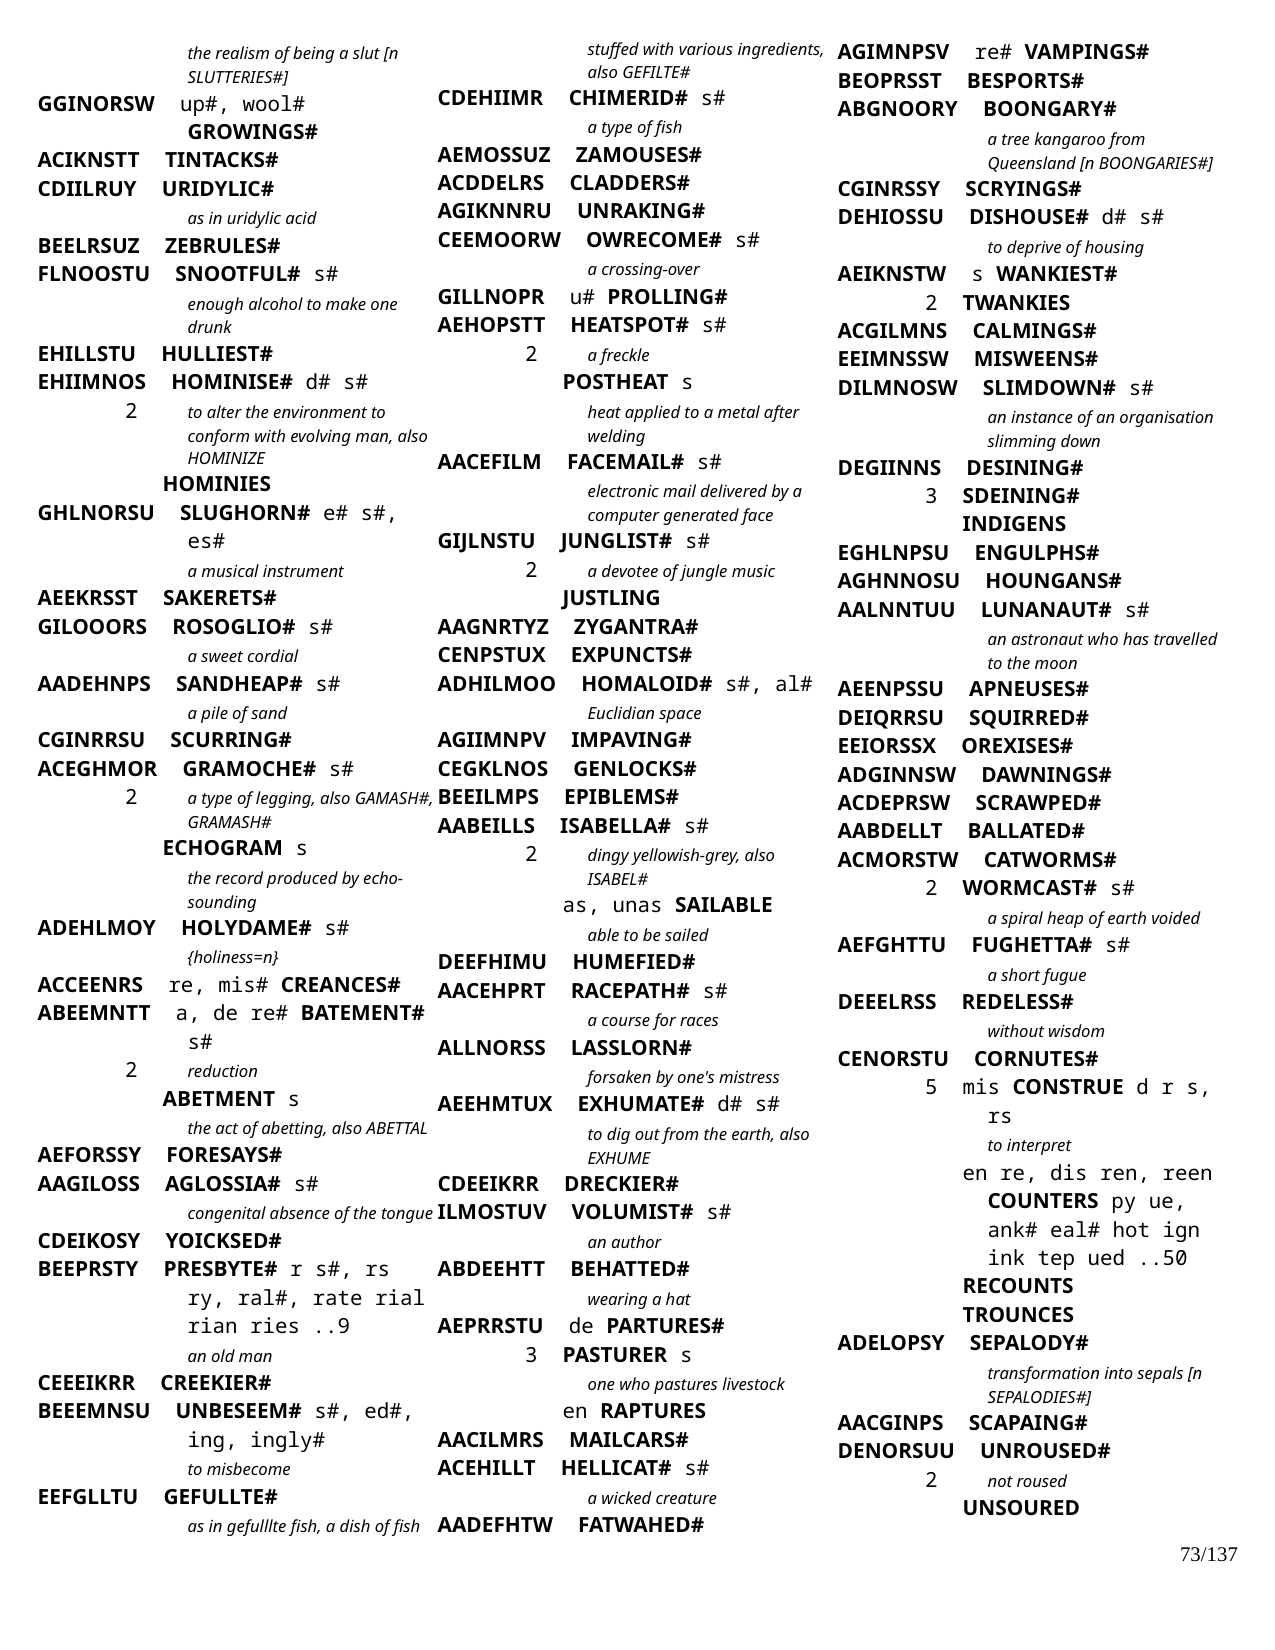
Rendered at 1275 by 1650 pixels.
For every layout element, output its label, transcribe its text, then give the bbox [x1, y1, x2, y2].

text a short fugue [837, 959, 1237, 987]
text the record produced by echo-sounding [37, 862, 437, 913]
text AGIMNPSV re# VAMPINGS# [837, 37, 1237, 66]
text 2 TWANKIES [837, 288, 1237, 316]
text to interpret [837, 1129, 1237, 1158]
text a pile of sand [37, 697, 437, 726]
text AGHNNOSU HOUNGANS# [837, 566, 1237, 595]
text FLNOOSTU SNOOTFUL# s# [37, 259, 437, 288]
text CENORSTU CORNUTES# [837, 1044, 1237, 1072]
text able to be sailed [437, 919, 837, 947]
text AEMOSSUZ ZAMOUSES# [437, 140, 837, 168]
text AEFORSSY FORESAYS# [37, 1141, 437, 1169]
text 3 SDEINING# [837, 481, 1237, 509]
text CDIILRUY URIDYLIC# [37, 174, 437, 202]
text to deprive of housing [837, 231, 1237, 259]
text ACGILMNS CALMINGS# [837, 316, 1237, 344]
text AABDELLT BALLATED# [837, 817, 1237, 845]
text CGINRRSU SCURRING# [37, 726, 437, 754]
text a wicked creature [437, 1482, 837, 1510]
text RECOUNTS [837, 1272, 1237, 1300]
text ACDDELRS CLADDERS# [437, 168, 837, 197]
text AEPRRSTU de PARTURES# [437, 1311, 837, 1340]
text a course for races [437, 1004, 837, 1033]
text 5 mis CONSTRUE d r s, rs [837, 1072, 1237, 1129]
text CENPSTUX EXPUNCTS# [437, 640, 837, 669]
text ADGINNSW DAWNINGS# [837, 760, 1237, 788]
text ABDEEHTT BEHATTED# [437, 1254, 837, 1283]
text congenital absence of the tongue [37, 1197, 437, 1226]
text ACEHILLT HELLICAT# s# [437, 1453, 837, 1482]
text BEELRSUZ ZEBRULES# [37, 231, 437, 259]
text electronic mail delivered by a computer generated face [437, 475, 837, 526]
text AAGNRTYZ ZYGANTRA# [437, 612, 837, 640]
text 2 to alter the environment to conform with evolving man, also HOMINIZE [37, 396, 437, 469]
text AAGILOSS AGLOSSIA# s# [37, 1169, 437, 1197]
text the realism of being a slut [n SLUTTERIES#] [37, 37, 437, 89]
text ACEGHMOR GRAMOCHE# s# [37, 754, 437, 782]
text forsaken by one's mistress [437, 1061, 837, 1089]
text one who pastures livestock [437, 1368, 837, 1397]
text 2 dingy yellowish-grey, also ISABEL# [437, 839, 837, 890]
text ECHOGRAM s [37, 833, 437, 862]
text DEIQRRSU SQUIRRED# [837, 703, 1237, 731]
text Euclidian space [437, 697, 837, 726]
text a crossing-over [437, 253, 837, 282]
text ACDEPRSW SCRAWPED# [837, 788, 1237, 817]
text BEEPRSTY PRESBYTE# r s#, rs ry, ral#, rate rial rian ries ..9 [37, 1254, 437, 1340]
text GILOOORS ROSOGLIO# s# [37, 612, 437, 640]
text an instance of an organisation slimming down [837, 401, 1237, 453]
text DENORSUU UNROUSED# [837, 1436, 1237, 1465]
text as, unas SAILABLE [437, 890, 837, 919]
text 2 WORMCAST# s# [837, 873, 1237, 902]
text AEEHMTUX EXHUMATE# d# s# [437, 1089, 837, 1118]
text {holiness=n} [37, 942, 437, 970]
text INDIGENS [837, 509, 1237, 538]
text TROUNCES [837, 1300, 1237, 1328]
text ABEEMNTT a, de re# BATEMENT# s# [37, 998, 437, 1055]
text en RAPTURES [437, 1397, 837, 1425]
text a musical instrument [37, 555, 437, 583]
text AACGINPS SCAPAING# [837, 1408, 1237, 1436]
text BEEILMPS EPIBLEMS# [437, 782, 837, 811]
text EHILLSTU HULLIEST# [37, 339, 437, 367]
text a tree kangaroo from Queensland [n BOONGARIES#] [837, 123, 1237, 174]
text as in uridylic acid [37, 202, 437, 231]
text 2 a devotee of jungle music [437, 555, 837, 583]
text CEGKLNOS GENLOCKS# [437, 754, 837, 782]
text a sweet cordial [37, 640, 437, 669]
text a type of fish [437, 111, 837, 140]
text EHIIMNOS HOMINISE# d# s# [37, 367, 437, 396]
text ADEHLMOY HOLYDAME# s# [37, 913, 437, 942]
text AGIKNNRU UNRAKING# [437, 197, 837, 225]
text GHLNORSU SLUGHORN# e# s#, es# [37, 498, 437, 555]
text 2 not roused [837, 1465, 1237, 1493]
text JUSTLING [437, 583, 837, 612]
text BEEEMNSU UNBESEEM# s#, ed#, ing, ingly# [37, 1397, 437, 1453]
text ACMORSTW CATWORMS# [837, 845, 1237, 873]
text HOMINIES [37, 469, 437, 498]
text DEGIINNS DESINING# [837, 453, 1237, 481]
text POSTHEAT s [437, 367, 837, 396]
text to misbecome [37, 1453, 437, 1482]
text transformation into sepals [n SEPALODIES#] [837, 1357, 1237, 1408]
text 2 reduction [37, 1055, 437, 1084]
text CDEIKOSY YOICKSED# [37, 1226, 437, 1254]
text ABGNOORY BOONGARY# [837, 94, 1237, 123]
text AACEHPRT RACEPATH# s# [437, 976, 837, 1004]
text DEEELRSS REDELESS# [837, 987, 1237, 1016]
text AADEFHTW FATWAHED# [437, 1510, 837, 1539]
text stuffed with various ingredients, also GEFILTE# [437, 37, 837, 83]
text 2 a freckle [437, 339, 837, 367]
text GILLNOPR u# PROLLING# [437, 282, 837, 310]
text ALLNORSS LASSLORN# [437, 1033, 837, 1061]
text GIJLNSTU JUNGLIST# s# [437, 526, 837, 555]
text EEIORSSX OREXISES# [837, 731, 1237, 760]
text without wisdom [837, 1016, 1237, 1044]
text DILMNOSW SLIMDOWN# s# [837, 373, 1237, 401]
text an author [437, 1226, 837, 1254]
text GGINORSW up#, wool# GROWINGS# [37, 89, 437, 146]
text AEHOPSTT HEATSPOT# s# [437, 310, 837, 339]
text CGINRSSY SCRYINGS# [837, 174, 1237, 202]
text CDEHIIMR CHIMERID# s# [437, 83, 837, 111]
text ADHILMOO HOMALOID# s#, al# [437, 669, 837, 697]
text 2 a type of legging, also GAMASH#, GRAMASH# [37, 782, 437, 833]
text CEEMOORW OWRECOME# s# [437, 225, 837, 253]
text wearing a hat [437, 1283, 837, 1311]
text EEFGLLTU GEFULLTE# [37, 1482, 437, 1510]
text DEHIOSSU DISHOUSE# d# s# [837, 202, 1237, 231]
text CDEEIKRR DRECKIER# [437, 1169, 837, 1197]
text AEEKRSST SAKERETS# [37, 583, 437, 612]
text AABEILLS ISABELLA# s# [437, 811, 837, 839]
text as in gefulllte fish, a dish of fish [37, 1510, 437, 1539]
text 3 PASTURER s [437, 1340, 837, 1368]
text AEIKNSTW s WANKIEST# [837, 259, 1237, 288]
text AGIIMNPV IMPAVING# [437, 726, 837, 754]
text ACCEENRS re, mis# CREANCES# [37, 970, 437, 998]
text ADELOPSY SEPALODY# [837, 1328, 1237, 1357]
text AEFGHTTU FUGHETTA# s# [837, 930, 1237, 959]
text EGHLNPSU ENGULPHS# [837, 538, 1237, 566]
text enough alcohol to make one drunk [37, 288, 437, 339]
text UNSOURED [837, 1493, 1237, 1522]
text ILMOSTUV VOLUMIST# s# [437, 1197, 837, 1226]
text DEEFHIMU HUMEFIED# [437, 947, 837, 976]
text AADEHNPS SANDHEAP# s# [37, 669, 437, 697]
text CEEEIKRR CREEKIER# [37, 1368, 437, 1397]
text ACIKNSTT TINTACKS# [37, 146, 437, 174]
text AACILMRS MAILCARS# [437, 1425, 837, 1453]
text AACEFILM FACEMAIL# s# [437, 447, 837, 475]
text an astronaut who has travelled to the moon [837, 623, 1237, 674]
text EEIMNSSW MISWEENS# [837, 344, 1237, 373]
text an old man [37, 1340, 437, 1368]
text heat applied to a metal after welding [437, 396, 837, 447]
text BEOPRSST BESPORTS# [837, 66, 1237, 94]
text the act of abetting, also ABETTAL [37, 1112, 437, 1141]
text a spiral heap of earth voided [837, 902, 1237, 930]
text AALNNTUU LUNANAUT# s# [837, 595, 1237, 623]
text en re, dis ren, reen COUNTERS py ue, ank# eal# hot ign ink tep ued ..50 [837, 1158, 1237, 1272]
text to dig out from the earth, also EXHUME [437, 1118, 837, 1169]
text ABETMENT s [37, 1084, 437, 1112]
text AEENPSSU APNEUSES# [837, 674, 1237, 703]
